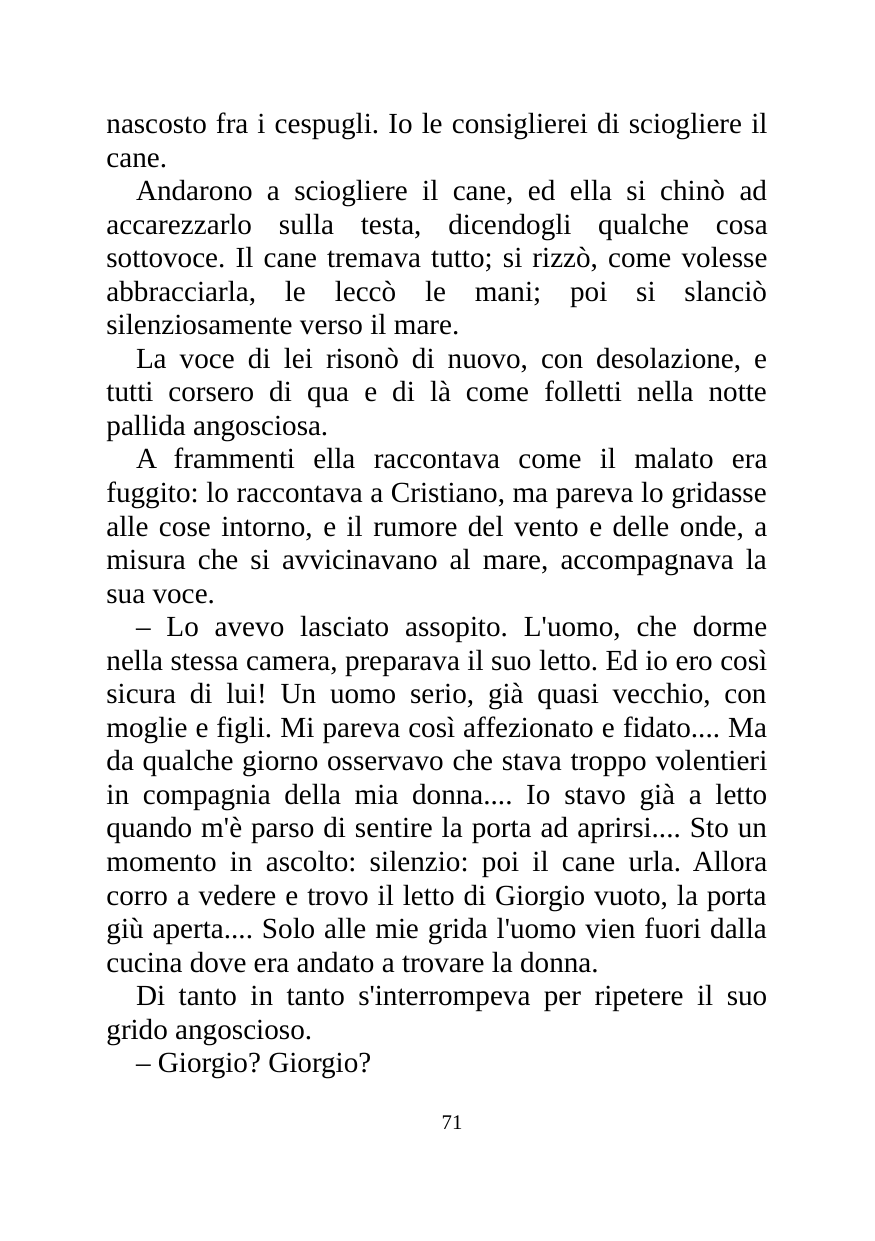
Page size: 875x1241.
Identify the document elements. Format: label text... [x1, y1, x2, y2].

text La voce di lei risonò di nuovo, con desolazione, e tutti corsero di qua e di là come folletti nella notte pallida angosciosa. [106, 341, 768, 442]
text nascosto fra i cespugli. Io le consiglierei di sciogliere il cane. [106, 106, 768, 173]
text – Lo avevo lasciato assopito. L'uomo, che dorme nella stessa camera, preparava il suo letto. Ed io ero così sicura di lui! Un uomo serio, già quasi vecchio, con moglie e figli. Mi pareva così affezionato e fidato.... Ma da qualche giorno osservavo che stava troppo volentieri in compagnia della mia donna.... Io stavo già a letto quando m'è parso di sentire la porta ad aprirsi.... Sto un momento in ascolto: silenzio: poi il cane urla. Allora corro a vedere e trovo il letto di Giorgio vuoto, la porta giù aperta.... Solo alle mie grida l'uomo vien fuori dalla cucina dove era andato a trovare la donna. [106, 609, 768, 978]
text Andarono a sciogliere il cane, ed ella si chinò ad accarezzarlo sulla testa, dicendogli qualche cosa sottovoce. Il cane tremava tutto; si rizzò, come volesse abbracciarla, le leccò le mani; poi si slanciò silenziosamente verso il mare. [106, 173, 768, 341]
text Di tanto in tanto s'interrompeva per ripetere il suo grido angoscioso. [106, 978, 768, 1045]
text A frammenti ella raccontava come il malato era fuggito: lo raccontava a Cristiano, ma pareva lo gridasse alle cose intorno, e il rumore del vento e delle onde, a misura che si avvicinavano al mare, accompagnava la sua voce. [106, 442, 768, 609]
text – Giorgio? Giorgio? [106, 1045, 768, 1079]
